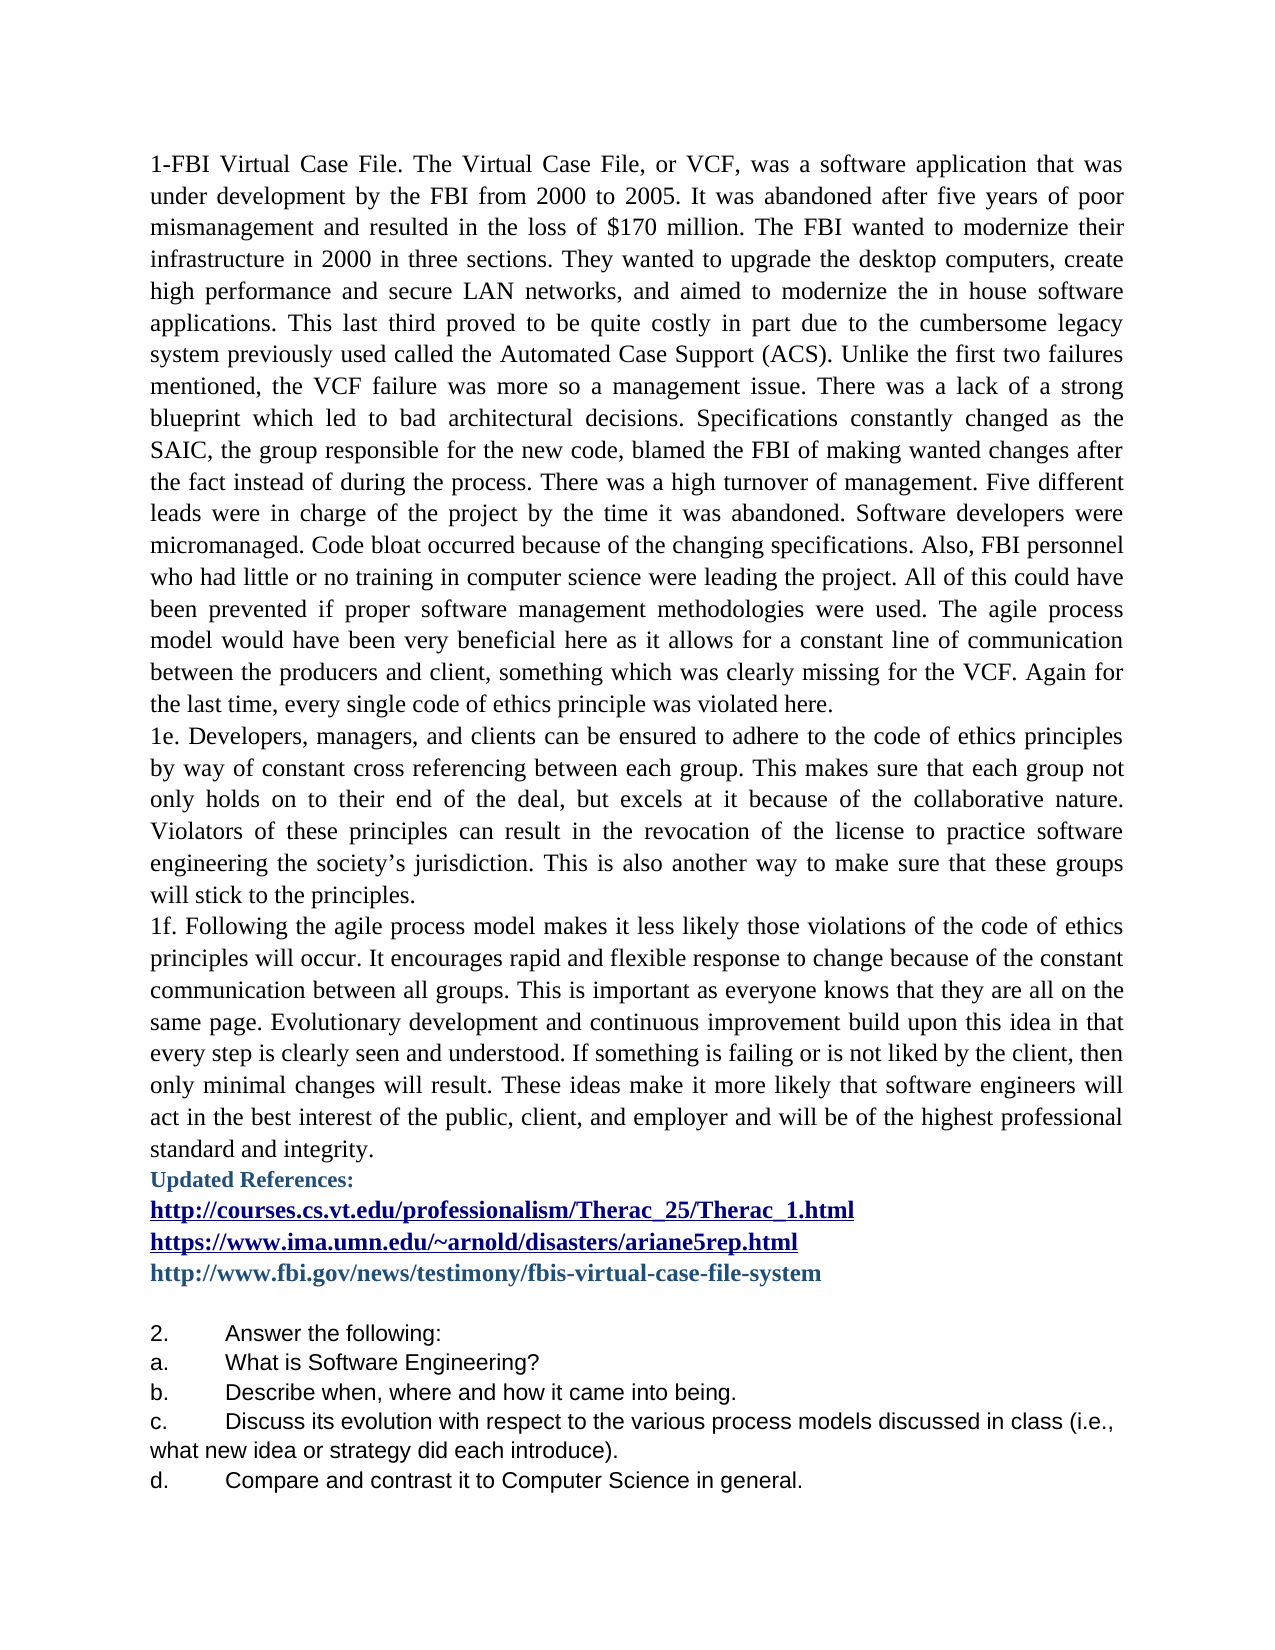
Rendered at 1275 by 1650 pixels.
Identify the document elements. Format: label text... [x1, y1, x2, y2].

text Updated References: [150, 1167, 1125, 1192]
text http://www.fbi.gov/news/testimony/fbis-virtual-case-file-system [150, 1259, 1125, 1287]
text 2. Answer the following: [150, 1321, 1125, 1346]
text https://www.ima.umn.edu/~arnold/disasters/ariane5rep.html [150, 1228, 1125, 1255]
text b. Describe when, where and how it came into being. [150, 1379, 1125, 1405]
text 1f. Following the agile process model makes it less likely those violations of the code of ethics principles will occur. It encourages rapid and flexible response to change because of the constant communication between all groups. This is important as everyone knows that they are all on the same page. Evolutionary development and continuous improvement build upon this idea in that every step is clearly seen and understood. If something is failing or is not liked by the client, then only minimal changes will result. These ideas make it more likely that software engineers will act in the best interest of the public, client, and employer and will be of the highest professional standard and integrity. [150, 912, 1125, 1163]
text a. What is Software Engineering? [150, 1350, 1125, 1376]
text 1e. Developers, managers, and clients can be ensured to adhere to the code of ethics principles by way of constant cross referencing between each group. This makes sure that each group not only holds on to their end of the deal, but excels at it because of the collaborative nature. Violators of these principles can result in the revocation of the license to practice software engineering the society’s jurisdiction. This is also another way to make sure that these groups will stick to the principles. [150, 722, 1125, 908]
text 1-FBI Virtual Case File. The Virtual Case File, or VCF, was a software application that was under development by the FBI from 2000 to 2005. It was abandoned after five years of poor mismanagement and resulted in the loss of $170 million. The FBI wanted to modernize their infrastructure in 2000 in three sections. They wanted to upgrade the desktop computers, create high performance and secure LAN networks, and aimed to modernize the in house software applications. This last third proved to be quite costly in part due to the cumbersome legacy system previously used called the Automated Case Support (ACS). Unlike the first two failures mentioned, the VCF failure was more so a management issue. There was a lack of a strong blueprint which led to bad architectural decisions. Specifications constantly changed as the SAIC, the group responsible for the new code, blamed the FBI of making wanted changes after the fact instead of during the process. There was a high turnover of management. Five different leads were in charge of the project by the time it was abandoned. Software developers were micromanaged. Code bloat occurred because of the changing specifications. Also, FBI personnel who had little or no training in computer science were leading the project. All of this could have been prevented if proper software management methodologies were used. The agile process model would have been very beneficial here as it allows for a constant line of communication between the producers and client, something which was clearly missing for the VCF. Again for the last time, every single code of ethics principle was violated here. [150, 150, 1125, 718]
text http://courses.cs.vt.edu/professionalism/Therac_25/Therac_1.html [150, 1196, 1125, 1223]
text d. Compare and contrast it to Computer Science in general. [150, 1467, 1125, 1493]
text c. Discuss its evolution with respect to the various process models discussed in class (i.e., what new idea or strategy did each introduce). [150, 1409, 1125, 1464]
